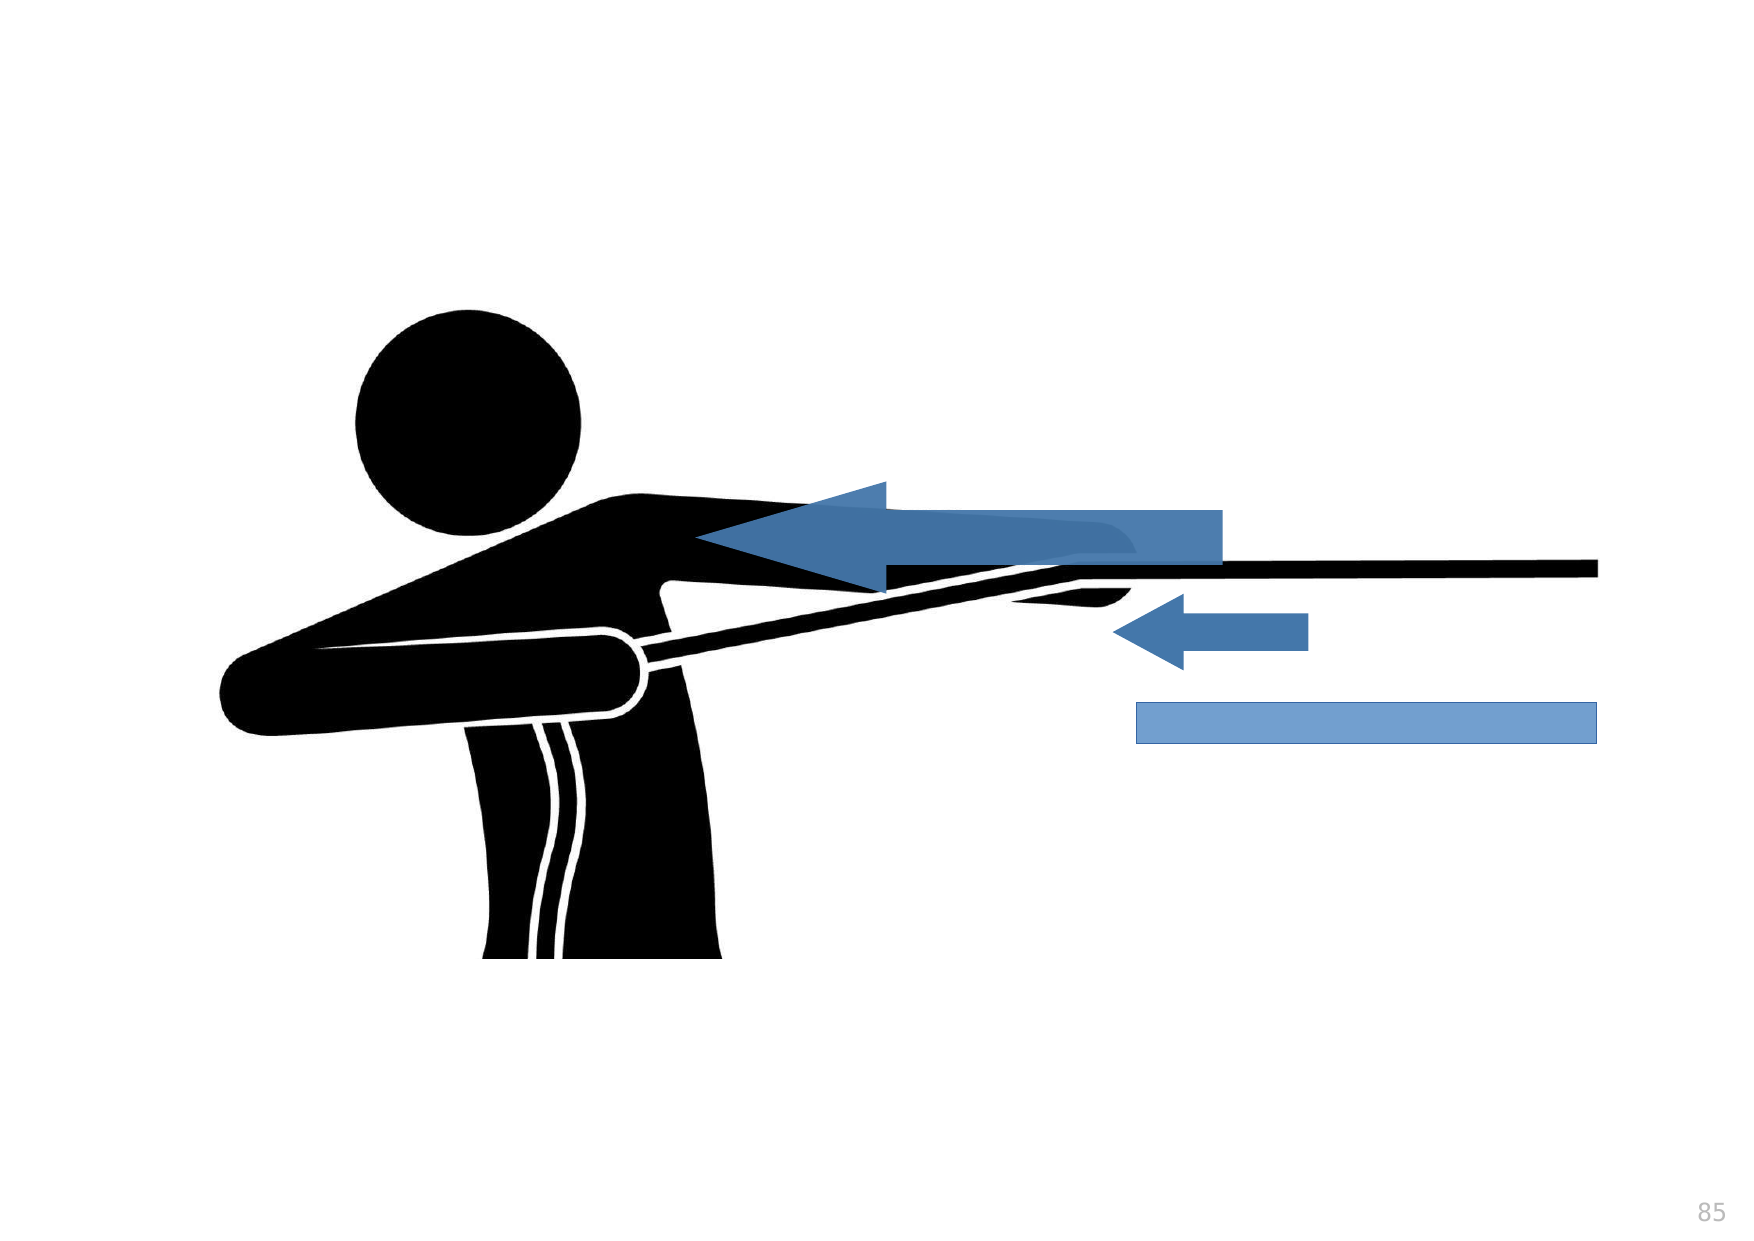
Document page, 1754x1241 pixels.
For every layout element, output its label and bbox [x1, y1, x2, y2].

text_box [695, 481, 1223, 594]
picture [207, 299, 1606, 960]
text_box [1112, 593, 1309, 671]
text_box [1136, 702, 1597, 744]
